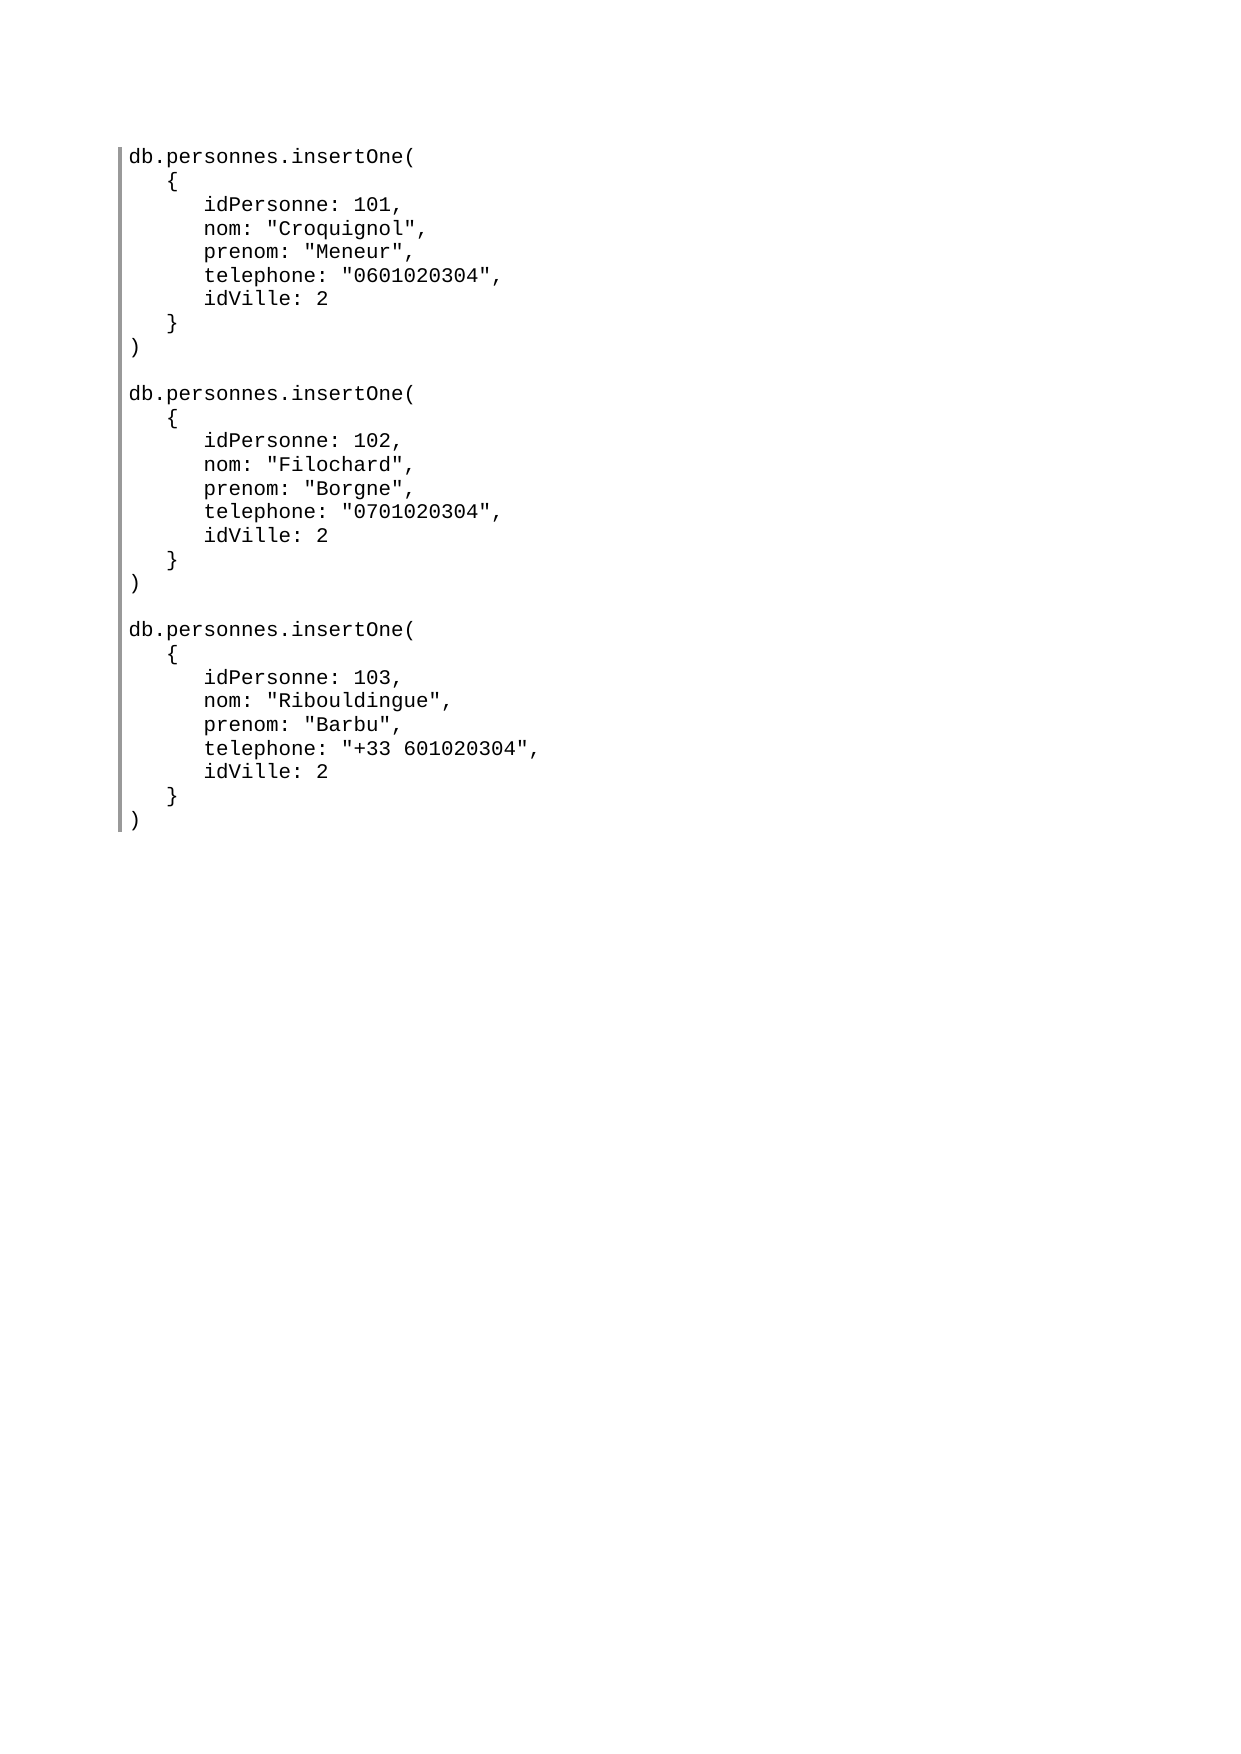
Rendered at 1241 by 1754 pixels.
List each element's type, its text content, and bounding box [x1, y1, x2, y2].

text { [122, 407, 1122, 430]
text ) [122, 572, 1122, 596]
text { [122, 643, 1122, 667]
text db.personnes.insertOne( [122, 147, 1122, 170]
text nom: "Ribouldingue", [122, 690, 1122, 714]
text prenom: "Barbu", [122, 714, 1122, 738]
text idVille: 2 [122, 761, 1122, 785]
text } [122, 785, 1122, 809]
text ) [122, 336, 1122, 359]
text db.personnes.insertOne( [122, 383, 1122, 407]
text idVille: 2 [122, 525, 1122, 548]
text idPersonne: 102, [122, 430, 1122, 454]
text prenom: "Meneur", [122, 241, 1122, 265]
text nom: "Filochard", [122, 454, 1122, 478]
text prenom: "Borgne", [122, 478, 1122, 501]
text telephone: "0701020304", [122, 501, 1122, 525]
text } [122, 548, 1122, 572]
text db.personnes.insertOne( [122, 619, 1122, 643]
text { [122, 170, 1122, 194]
text idPersonne: 103, [122, 667, 1122, 690]
text nom: "Croquignol", [122, 217, 1122, 241]
text } [122, 312, 1122, 336]
text idVille: 2 [122, 288, 1122, 312]
text telephone: "0601020304", [122, 265, 1122, 288]
text idPersonne: 101, [122, 194, 1122, 217]
text ) [122, 809, 1122, 832]
text telephone: "+33 601020304", [122, 738, 1122, 761]
